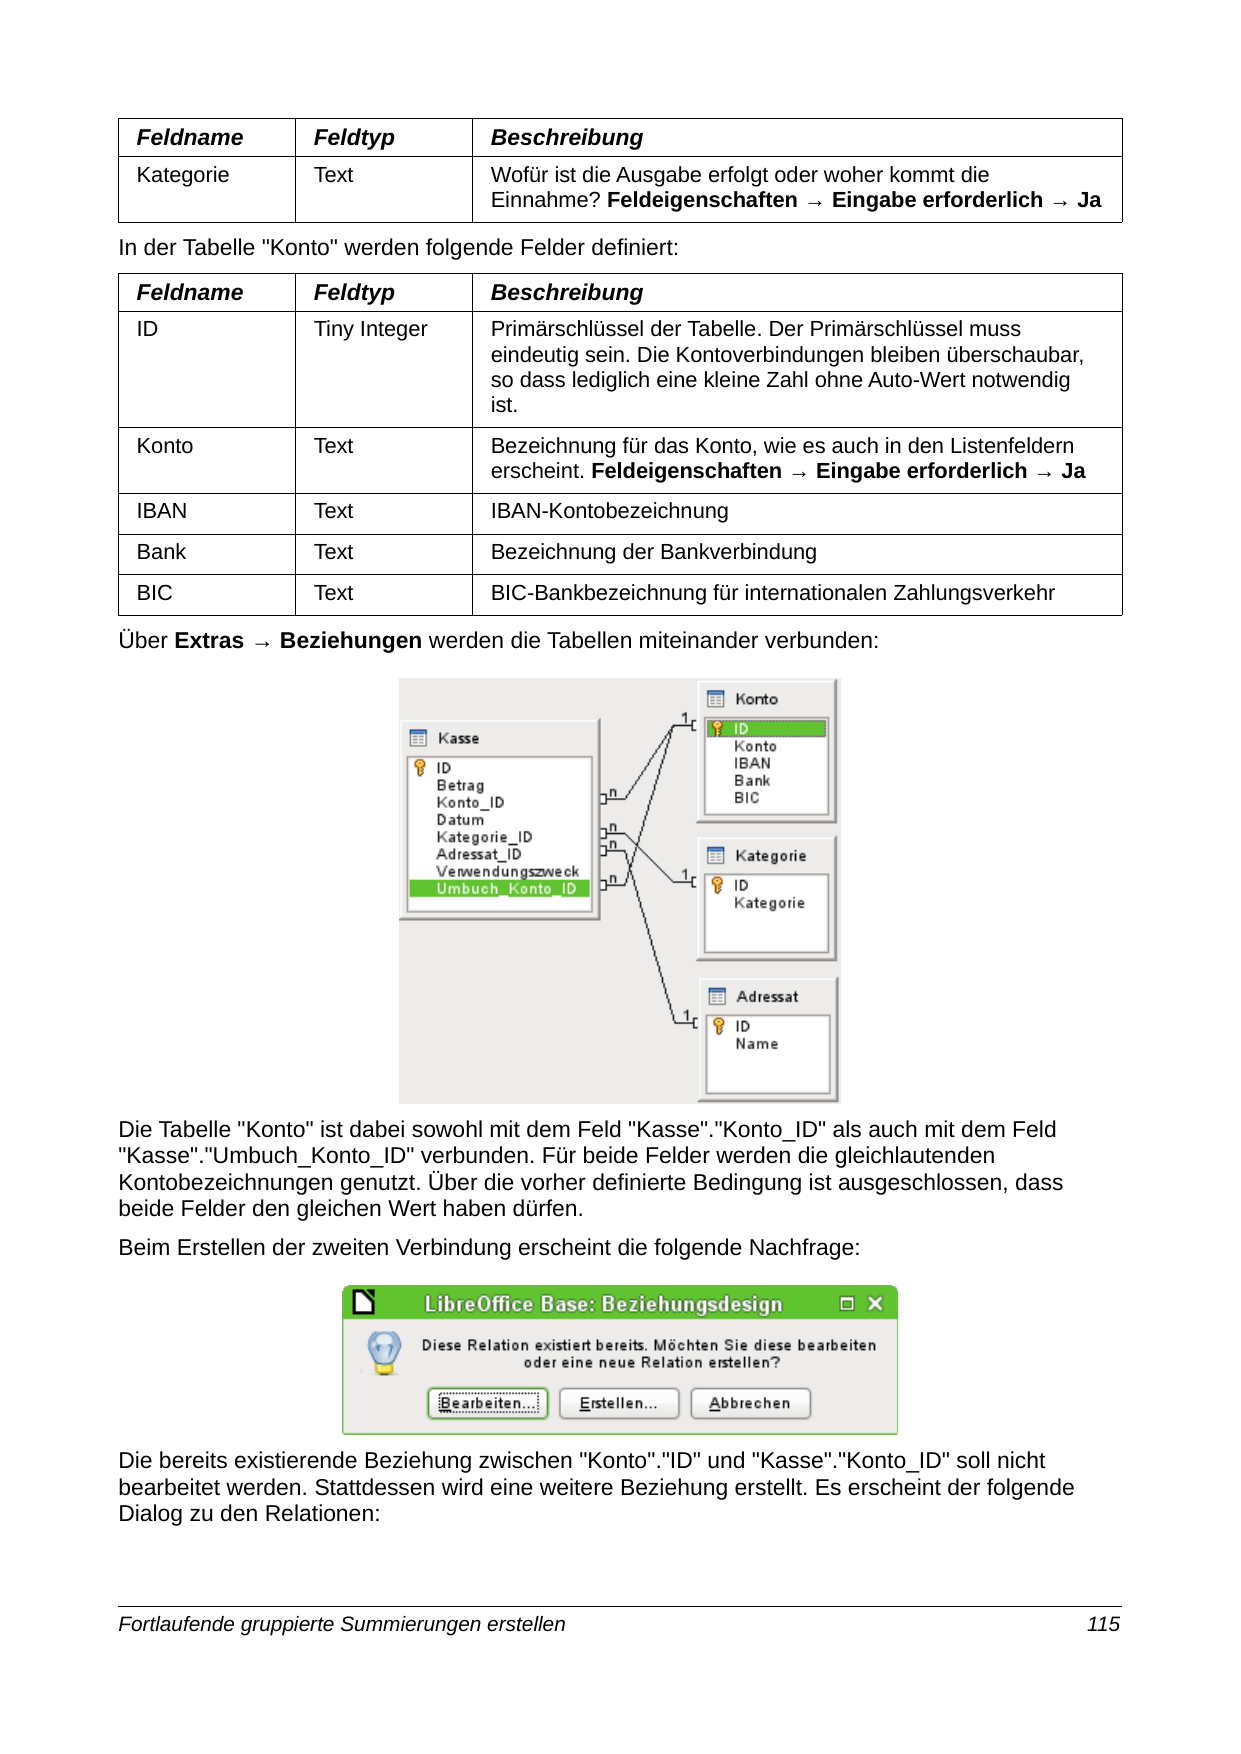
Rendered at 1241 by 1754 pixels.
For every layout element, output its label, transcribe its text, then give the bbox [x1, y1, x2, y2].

table_cell Bezeichnung für das Konto, wie es auch in den Listenfeldern erscheint. Feldeigenschaften → Eingabe erforderlich → Ja [473, 428, 1122, 493]
table_cell Kategorie [119, 157, 295, 222]
table_header Beschreibung [473, 119, 1122, 156]
picture [342, 1285, 899, 1435]
table_header Feldname [119, 119, 295, 156]
text Beim Erstellen der zweiten Verbindung erscheint die folgende Nachfrage: [118, 1234, 1122, 1260]
table_cell Text [296, 535, 472, 574]
table_cell IBAN-Kontobezeichnung [473, 494, 1122, 533]
table_cell Text [296, 575, 472, 615]
table_cell BIC-Bankbezeichnung für internationalen Zahlungsverkehr [473, 575, 1122, 615]
table_cell Bezeichnung der Bankverbindung [473, 535, 1122, 574]
table_header Feldtyp [296, 274, 472, 311]
text Über Extras → Beziehungen werden die Tabellen miteinander verbunden: [118, 627, 1122, 653]
picture [399, 678, 842, 1104]
table_cell IBAN [119, 494, 295, 533]
table_cell Text [296, 428, 472, 493]
table_header Feldname [119, 274, 295, 311]
table_cell Konto [119, 428, 295, 493]
table_cell Text [296, 157, 472, 222]
table_cell Tiny Integer [296, 312, 472, 427]
table_cell Primärschlüssel der Tabelle. Der Primärschlüssel muss eindeutig sein. Die Kontoverbindungen bleiben überschaubar, so dass lediglich eine kleine Zahl ohne Auto-Wert notwendig ist. [473, 312, 1122, 427]
table_cell ID [119, 312, 295, 427]
text In der Tabelle "Konto" werden folgende Felder definiert: [118, 234, 1122, 260]
table_cell BIC [119, 575, 295, 615]
table_header Beschreibung [473, 274, 1122, 311]
table_cell Text [296, 494, 472, 533]
table_cell Bank [119, 535, 295, 574]
text Die Tabelle "Konto" ist dabei sowohl mit dem Feld "Kasse"."Konto_ID" als auch mit dem Feld "Kasse"."Umbuch_Konto_ID" verbunden. Für beide Felder werden die gleichlautenden Kontobezeichnungen genutzt. Über die vorher definierte Bedingung ist ausgeschlossen, dass beide Felder den gleichen Wert haben dürfen. [118, 1116, 1122, 1221]
text Die bereits existierende Beziehung zwischen "Konto"."ID" und "Kasse"."Konto_ID" soll nicht bearbeitet werden. Stattdessen wird eine weitere Beziehung erstellt. Es erscheint der folgende Dialog zu den Relationen: [118, 1447, 1122, 1527]
table_cell Wofür ist die Ausgabe erfolgt oder woher kommt die Einnahme? Feldeigenschaften → Eingabe erforderlich → Ja [473, 157, 1122, 222]
table_header Feldtyp [296, 119, 472, 156]
